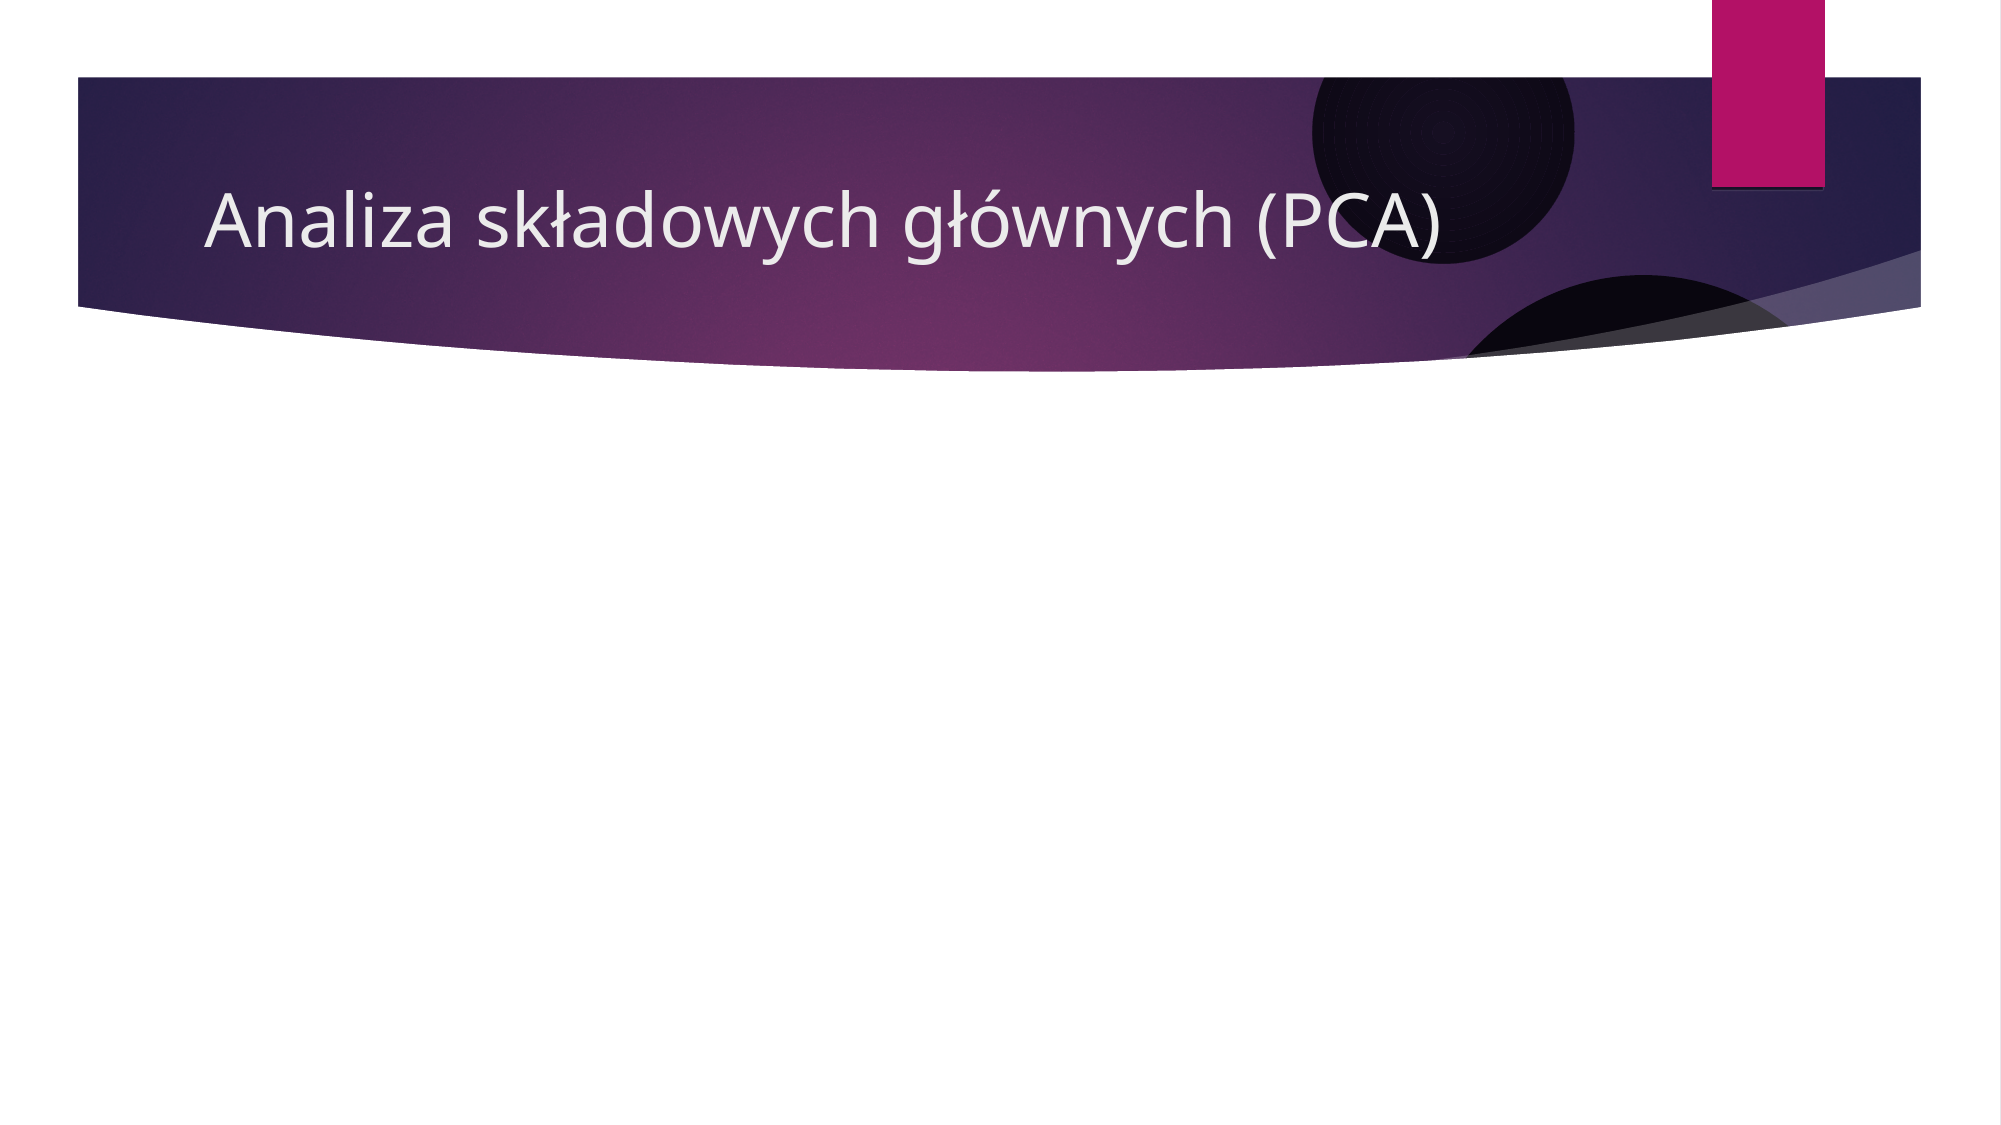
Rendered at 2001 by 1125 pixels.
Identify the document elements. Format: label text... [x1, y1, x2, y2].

title Analiza składowych głównych (PCA) [189, 159, 1627, 276]
